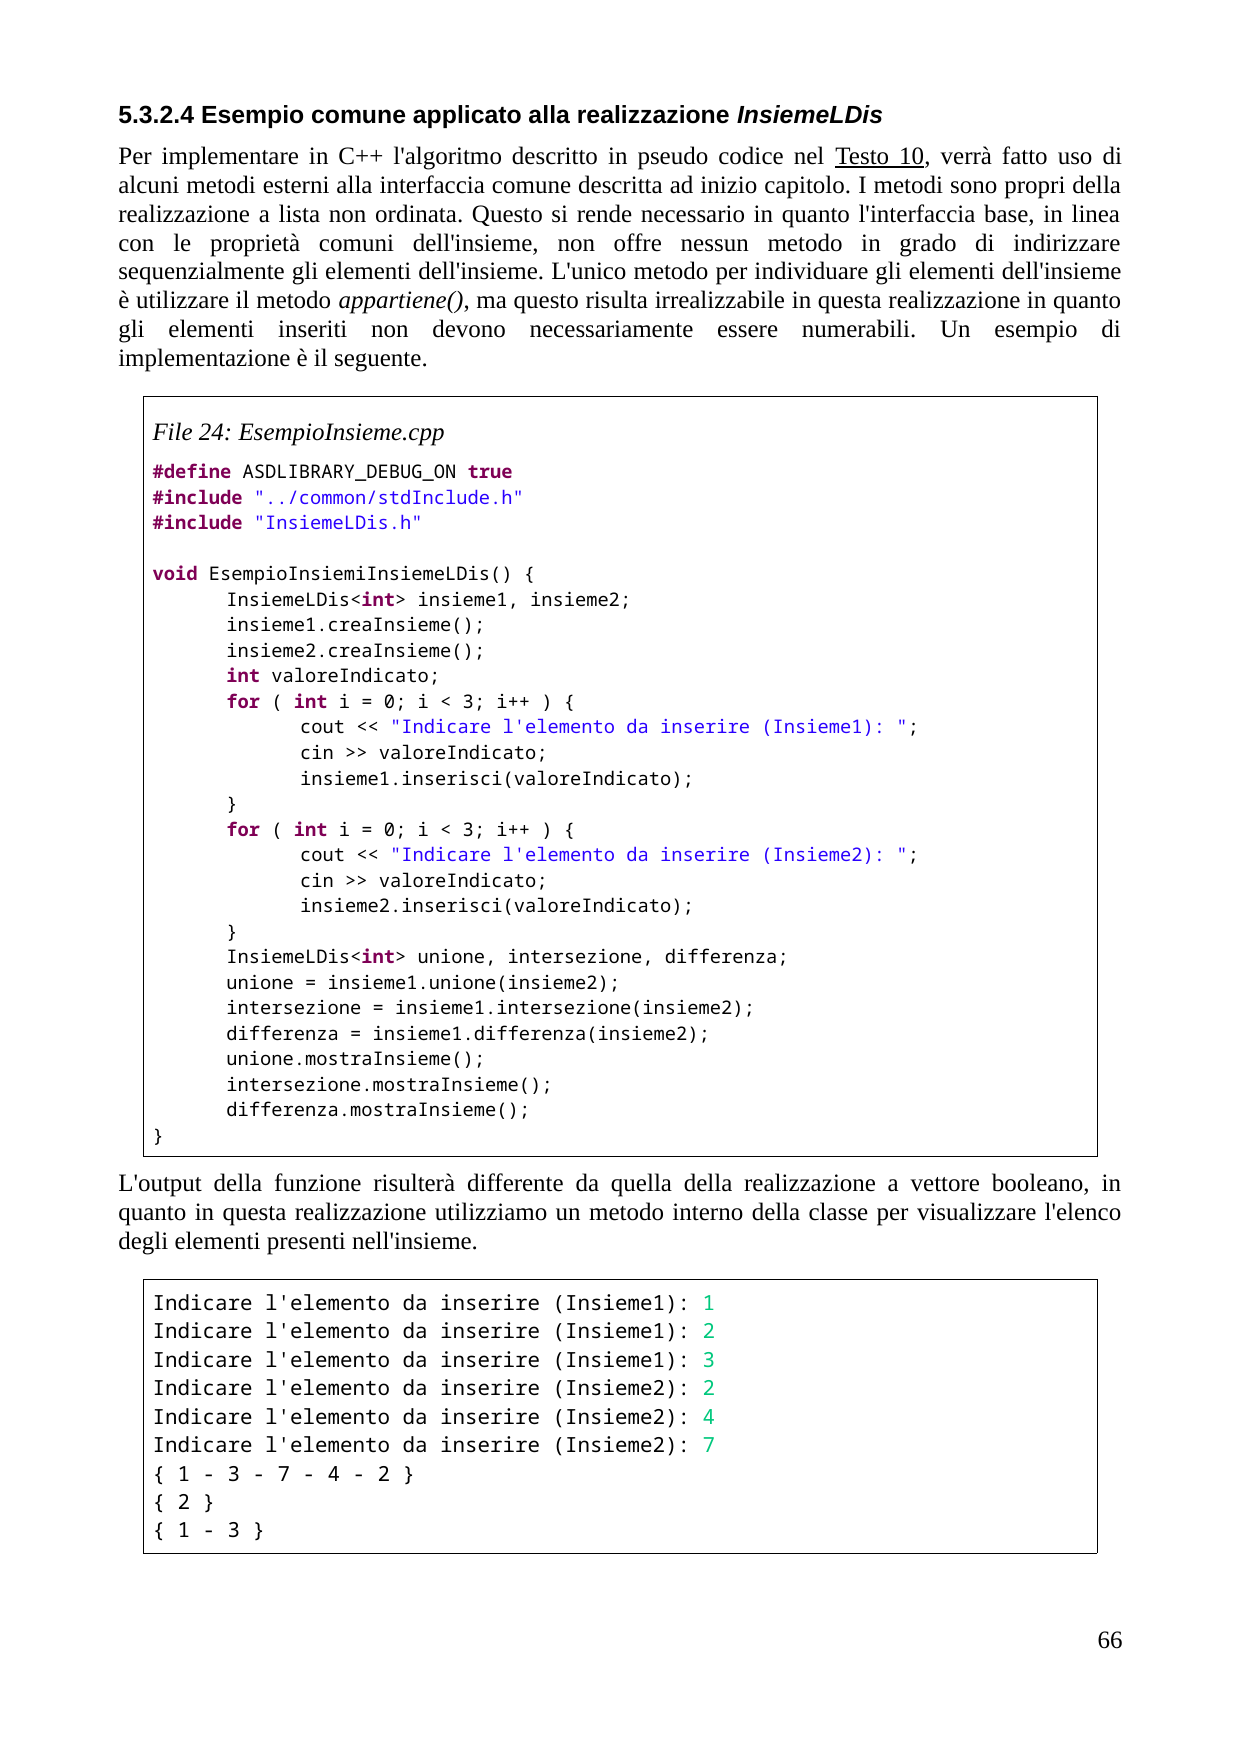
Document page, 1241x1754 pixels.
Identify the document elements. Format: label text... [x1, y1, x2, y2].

text #define ASDLIBRARY_DEBUG_ON true [152, 458, 1088, 484]
text Indicare l'elemento da inserire (Insieme1): 3 [152, 1345, 1088, 1373]
text Indicare l'elemento da inserire (Insieme1): 1 [152, 1288, 1088, 1316]
text differenza = insieme1.differenza(insieme2); [152, 1020, 1088, 1046]
text for ( int i = 0; i < 3; i++ ) { [152, 688, 1088, 714]
text insieme2.inserisci(valoreIndicato); [152, 892, 1088, 918]
text } [152, 1122, 1088, 1148]
text InsiemeLDis<int> insieme1, insieme2; [152, 586, 1088, 612]
text cout << "Indicare l'elemento da inserire (Insieme2): "; [152, 841, 1088, 867]
text Indicare l'elemento da inserire (Insieme2): 2 [152, 1373, 1088, 1402]
text unione = insieme1.unione(insieme2); [152, 969, 1088, 994]
subtitle 5.3.2.4 Esempio comune applicato alla realizzazione InsiemeLDis [118, 100, 1122, 129]
text insieme1.creaInsieme(); [152, 612, 1088, 637]
text void EsempioInsiemiInsiemeLDis() { [152, 561, 1088, 586]
text for ( int i = 0; i < 3; i++ ) { [152, 816, 1088, 841]
text #include "../common/stdInclude.h" [152, 484, 1088, 509]
text } [152, 918, 1088, 943]
text File 24: EsempioInsieme.cpp [152, 417, 1088, 446]
text cin >> valoreIndicato; [152, 739, 1088, 765]
text { 1 - 3 - 7 - 4 - 2 } [152, 1459, 1088, 1487]
text int valoreIndicato; [152, 663, 1088, 688]
text differenza.mostraInsieme(); [152, 1097, 1088, 1122]
text intersezione = insieme1.intersezione(insieme2); [152, 994, 1088, 1020]
text cin >> valoreIndicato; [152, 867, 1088, 892]
text Per implementare in C++ l'algoritmo descritto in pseudo codice nel Testo 10, verrà fatto uso di alcuni metodi esterni alla interfaccia comune descritta ad inizio capitolo. I metodi sono propri della realizzazione a lista non ordinata. Questo si rende necessario in quanto l'interfaccia base, in linea con le proprietà comuni dell'insieme, non offre nessun metodo in grado di indirizzare sequenzialmente gli elementi dell'insieme. L'unico metodo per individuare gli elementi dell'insieme è utilizzare il metodo appartiene(), ma questo risulta irrealizzabile in questa realizzazione in quanto gli elementi inseriti non devono necessariamente essere numerabili. Un esempio di implementazione è il seguente. [118, 141, 1122, 371]
text cout << "Indicare l'elemento da inserire (Insieme1): "; [152, 714, 1088, 739]
text unione.mostraInsieme(); [152, 1046, 1088, 1071]
text { 1 - 3 } [152, 1516, 1088, 1544]
text Indicare l'elemento da inserire (Insieme2): 7 [152, 1430, 1088, 1459]
text insieme1.inserisci(valoreIndicato); [152, 765, 1088, 790]
text Indicare l'elemento da inserire (Insieme1): 2 [152, 1316, 1088, 1345]
text intersezione.mostraInsieme(); [152, 1071, 1088, 1097]
text #include "InsiemeLDis.h" [152, 509, 1088, 535]
text InsiemeLDis<int> unione, intersezione, differenza; [152, 943, 1088, 969]
text { 2 } [152, 1487, 1088, 1516]
text Indicare l'elemento da inserire (Insieme2): 4 [152, 1402, 1088, 1430]
text L'output della funzione risulterà differente da quella della realizzazione a vettore booleano, in quanto in questa realizzazione utilizziamo un metodo interno della classe per visualizzare l'elenco degli elementi presenti nell'insieme. [118, 384, 1122, 1255]
text insieme2.creaInsieme(); [152, 637, 1088, 663]
text } [152, 790, 1088, 816]
